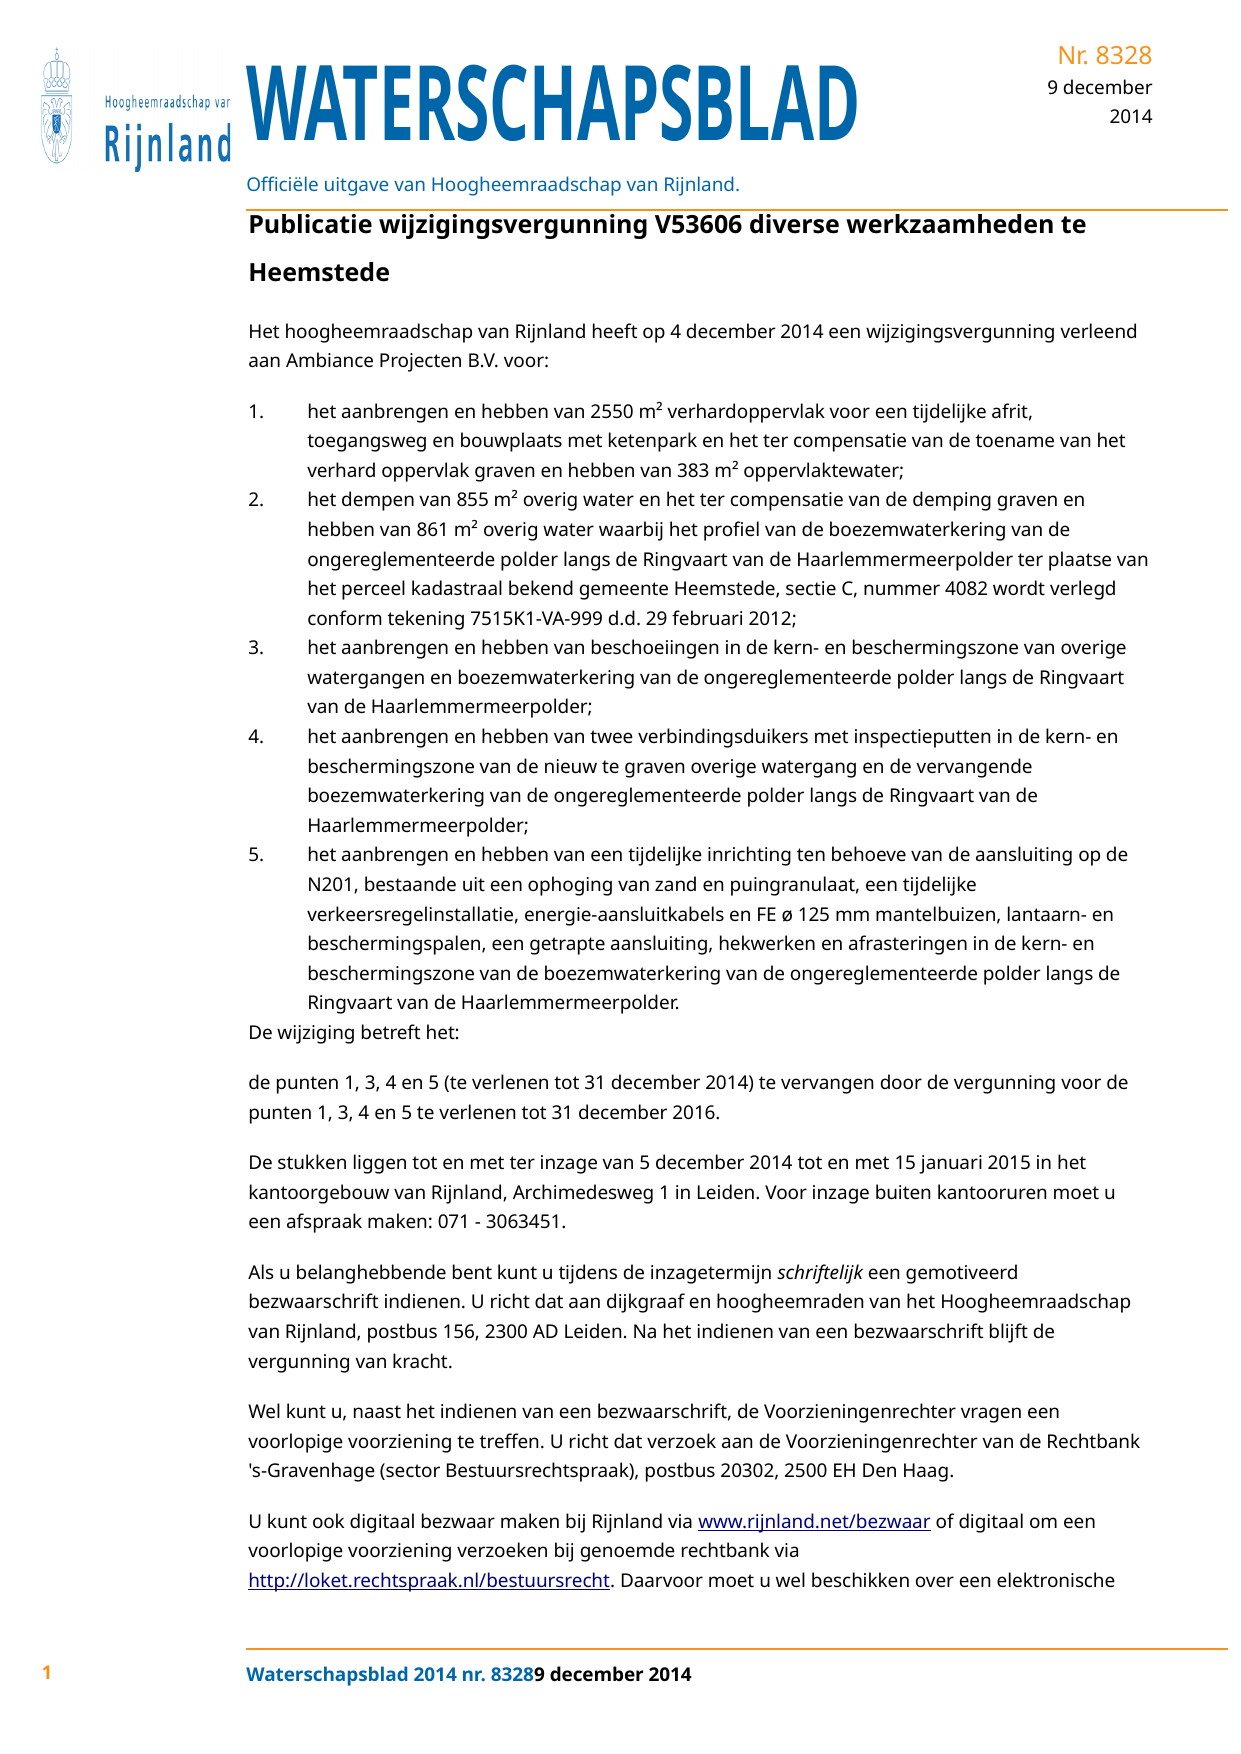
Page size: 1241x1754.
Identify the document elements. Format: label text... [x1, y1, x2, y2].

picture [41, 47, 231, 172]
text Publicatie wijzigingsvergunning V53606 diverse werkzaamheden te Heemstede [248, 211, 1152, 288]
list het aanbrengen en hebben van beschoeiingen in de kern- en beschermingszone van overige watergangen en boezemwaterkering van de ongereglementeerde polder langs de Ringvaart van de Haarlemmermeerpolder; [248, 634, 1152, 719]
text Wel kunt u, naast het indienen van een bezwaarschrift, de Voorzieningenrechter vragen een voorlopige voorziening te treffen. U richt dat verzoek aan de Voorzieningenrechter van de Rechtbank 's-Gravenhage (sector Bestuursrechtspraak), postbus 20302, 2500 EH Den Haag. [248, 1398, 1152, 1483]
list het aanbrengen en hebben van 2550 m² verhardoppervlak voor een tijdelijke afrit, toegangsweg en bouwplaats met ketenpark en het ter compensatie van de toename van het verhard oppervlak graven en hebben van 383 m² oppervlaktewater; [248, 398, 1152, 483]
text Het hoogheemraadschap van Rijnland heeft op 4 december 2014 een wijzigingsvergunning verleend aan Ambiance Projecten B.V. voor: [248, 318, 1152, 373]
text De wijziging betreft het: [248, 1019, 1152, 1045]
text U kunt ook digitaal bezwaar maken bij Rijnland via www.rijnland.net/bezwaar of digitaal om een voorlopige voorziening verzoeken bij genoemde rechtbank via http://loket.rechtspraak.nl/bestuursrecht. Daarvoor moet u wel beschikken over een elektronische [248, 1508, 1152, 1593]
text De stukken liggen tot en met ter inzage van 5 december 2014 tot en met 15 januari 2015 in het kantoorgebouw van Rijnland, Archimedesweg 1 in Leiden. Voor inzage buiten kantooruren moet u een afspraak maken: 071 - 3063451. [248, 1149, 1152, 1234]
list het aanbrengen en hebben van een tijdelijke inrichting ten behoeve van de aansluiting op de N201, bestaande uit een ophoging van zand en puingranulaat, een tijdelijke verkeersregelinstallatie, energie-aansluitkabels en FE ø 125 mm mantelbuizen, lantaarn- en beschermingspalen, een getrapte aansluiting, hekwerken en afrasteringen in de kern- en beschermingszone van de boezemwaterkering van de ongereglementeerde polder langs de Ringvaart van de Haarlemmermeerpolder. [248, 842, 1152, 1015]
text Als u belanghebbende bent kunt u tijdens de inzagetermijn schriftelijk een gemotiveerd bezwaarschrift indienen. U richt dat aan dijkgraaf en hoogheemraden van het Hoogheemraadschap van Rijnland, postbus 156, 2300 AD Leiden. Na het indienen van een bezwaarschrift blijft de vergunning van kracht. [248, 1259, 1152, 1374]
list het dempen van 855 m² overig water en het ter compensatie van de demping graven en hebben van 861 m² overig water waarbij het profiel van de boezemwaterkering van de ongereglementeerde polder langs de Ringvaart van de Haarlemmermeerpolder ter plaatse van het perceel kadastraal bekend gemeente Heemstede, sectie C, nummer 4082 wordt verlegd conform tekening 7515K1-VA-999 d.d. 29 februari 2012; [248, 487, 1152, 631]
list het aanbrengen en hebben van twee verbindingsduikers met inspectieputten in de kern- en beschermingszone van de nieuw te graven overige watergang en de vervangende boezemwaterkering van de ongereglementeerde polder langs de Ringvaart van de Haarlemmermeerpolder; [248, 723, 1152, 838]
text de punten 1, 3, 4 en 5 (te verlenen tot 31 december 2014) te vervangen door de vergunning voor de punten 1, 3, 4 en 5 te verlenen tot 31 december 2016. [248, 1069, 1152, 1125]
